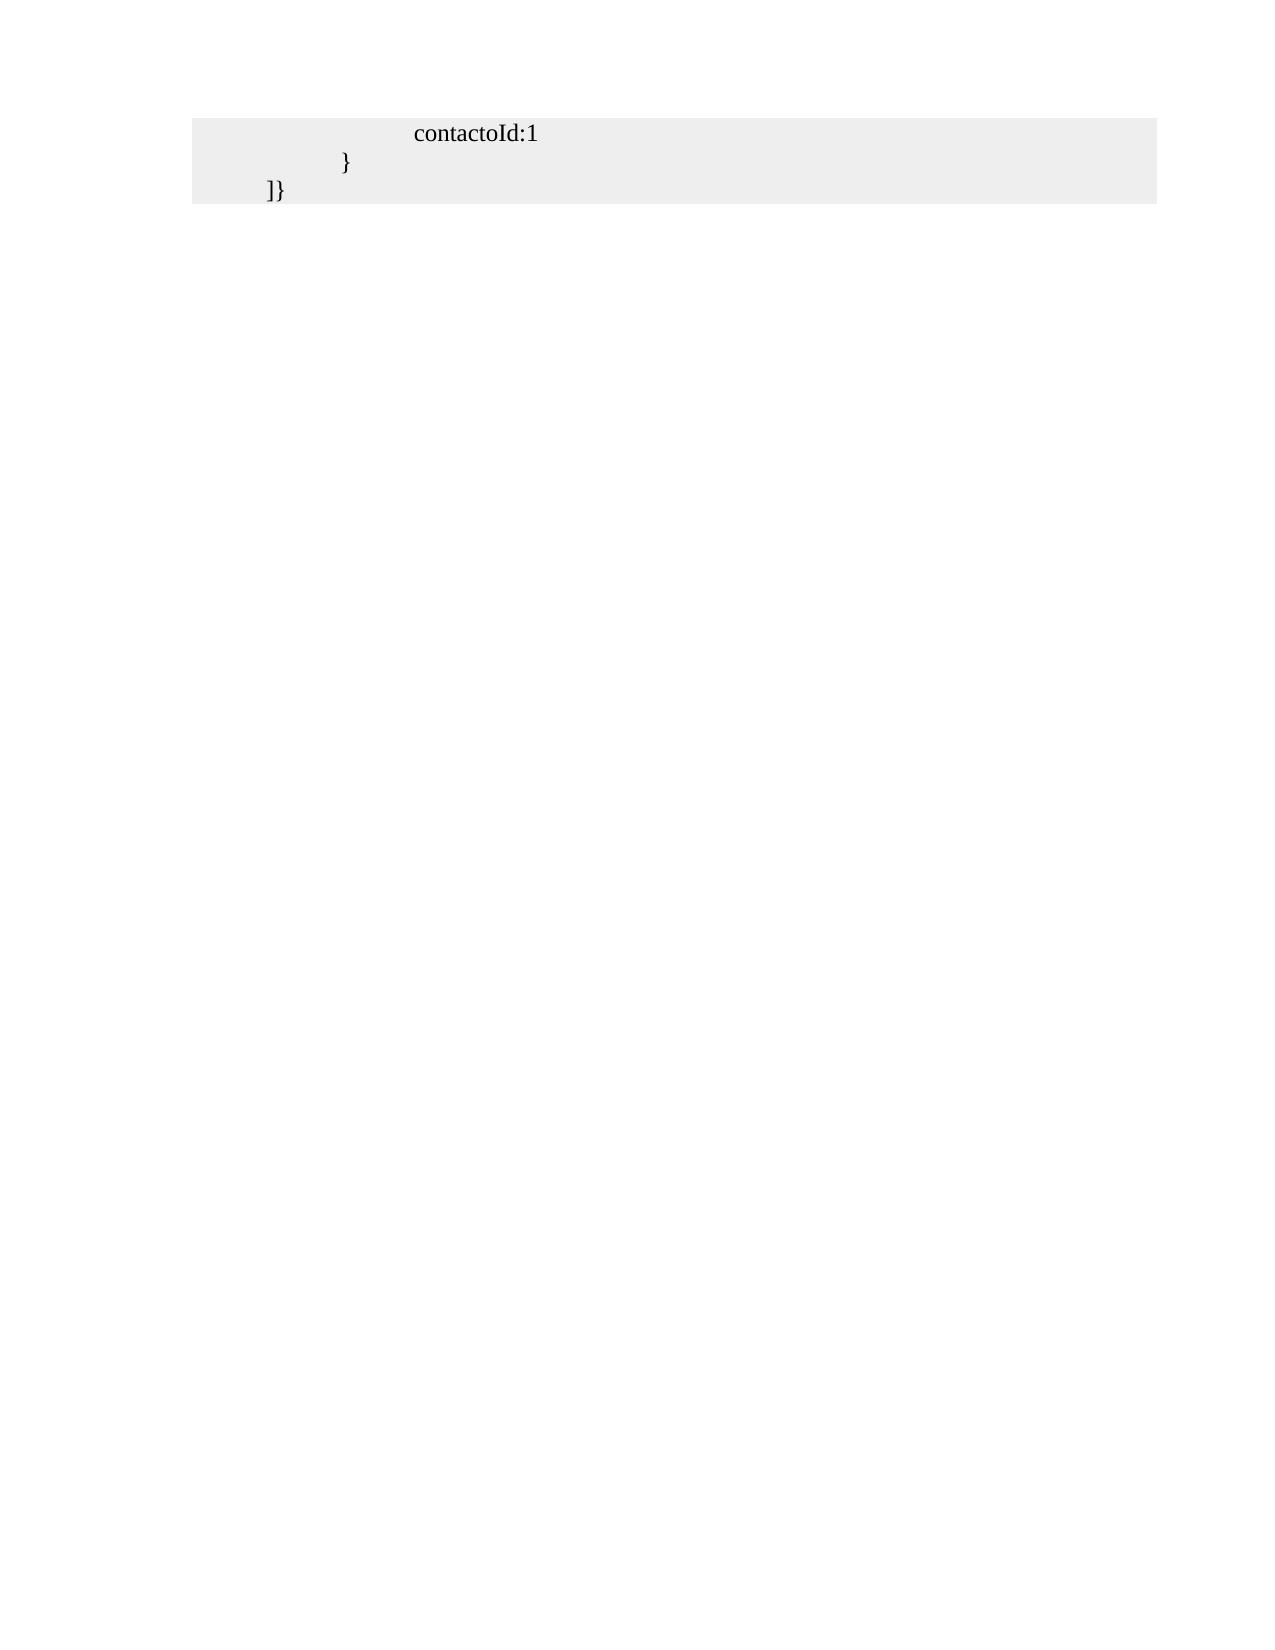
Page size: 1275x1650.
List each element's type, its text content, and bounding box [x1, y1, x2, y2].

text ]} [192, 176, 1157, 204]
text contactoId:1 [192, 118, 1157, 147]
text } [192, 147, 1157, 176]
